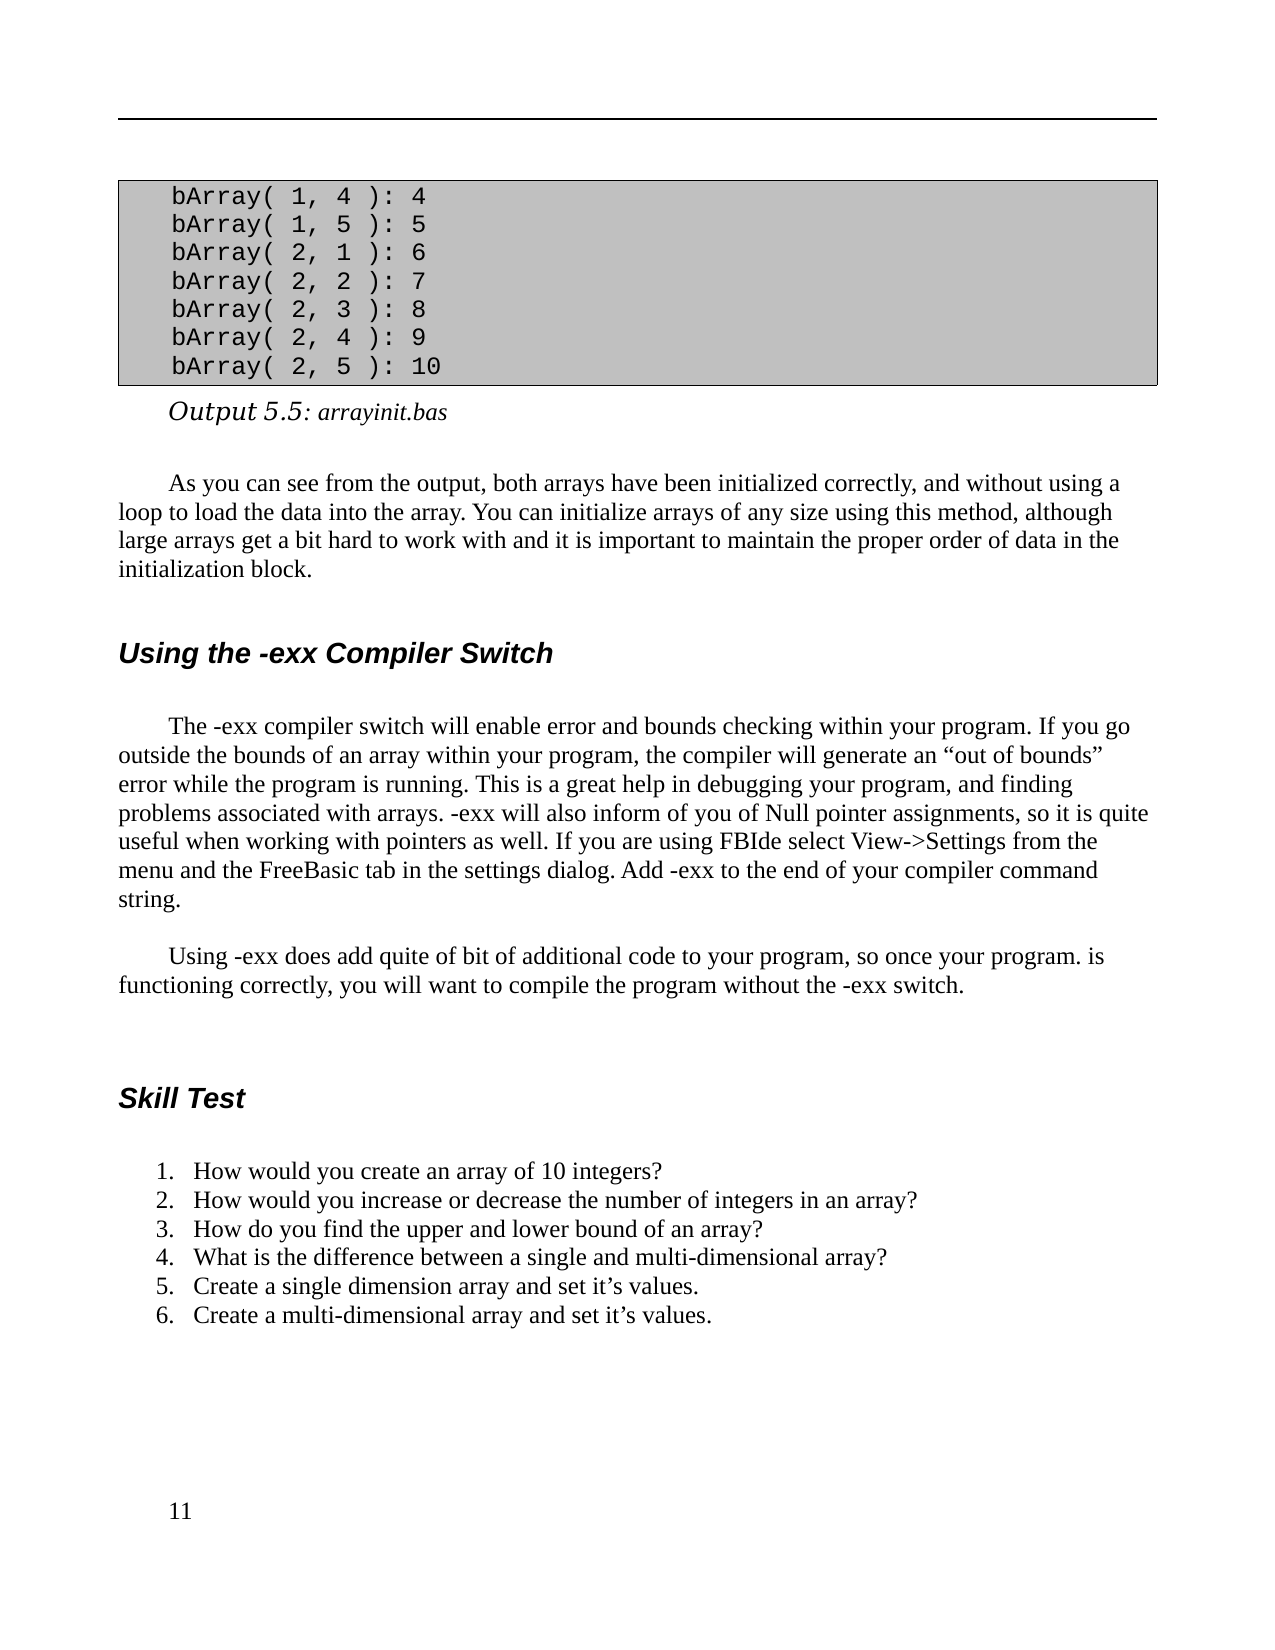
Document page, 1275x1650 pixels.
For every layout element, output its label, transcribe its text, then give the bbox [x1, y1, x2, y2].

list How would you create an array of 10 integers? [156, 1156, 1157, 1185]
text bArray( 1, 4 ): 4 [119, 181, 1157, 208]
subtitle Skill Test [118, 1081, 1157, 1115]
text bArray( 1, 5 ): 5 [119, 208, 1157, 237]
text bArray( 2, 1 ): 6 [119, 237, 1157, 265]
text bArray( 2, 5 ): 10 [119, 350, 1157, 385]
text As you can see from the output, both arrays have been initialized correctly, and without using a loop to load the data into the array. You can initialize arrays of any size using this method, although large arrays get a bit hard to work with and it is important to maintain the proper order of data in the initialization block. [118, 468, 1157, 583]
text Output 5.5: arrayinit.bas [118, 397, 1157, 427]
list How would you increase or decrease the number of integers in an array? [156, 1185, 1157, 1214]
text The -exx compiler switch will enable error and bounds checking within your program. If you go outside the bounds of an array within your program, the compiler will generate an “out of bounds” error while the program is running. This is a great help in debugging your program, and finding problems associated with arrays. -exx will also inform of you of Null pointer assignments, so it is quite useful when working with pointers as well. If you are using FBIde select View->Settings from the menu and the FreeBasic tab in the settings dialog. Add -exx to the end of your compiler command string. [118, 711, 1157, 913]
list How do you find the upper and lower bound of an array? [156, 1214, 1157, 1242]
text bArray( 2, 3 ): 8 [119, 293, 1157, 322]
list Create a single dimension array and set it’s values. [156, 1271, 1157, 1300]
text bArray( 2, 4 ): 9 [119, 322, 1157, 350]
list Create a multi-dimensional array and set it’s values. [156, 1300, 1157, 1329]
subtitle Using the -exx Compiler Switch [118, 637, 1157, 670]
text bArray( 2, 2 ): 7 [119, 265, 1157, 293]
list What is the difference between a single and multi-dimensional array? [156, 1242, 1157, 1271]
text Using -exx does add quite of bit of additional code to your program, so once your program. is functioning correctly, you will want to compile the program without the -exx switch. [118, 941, 1157, 999]
